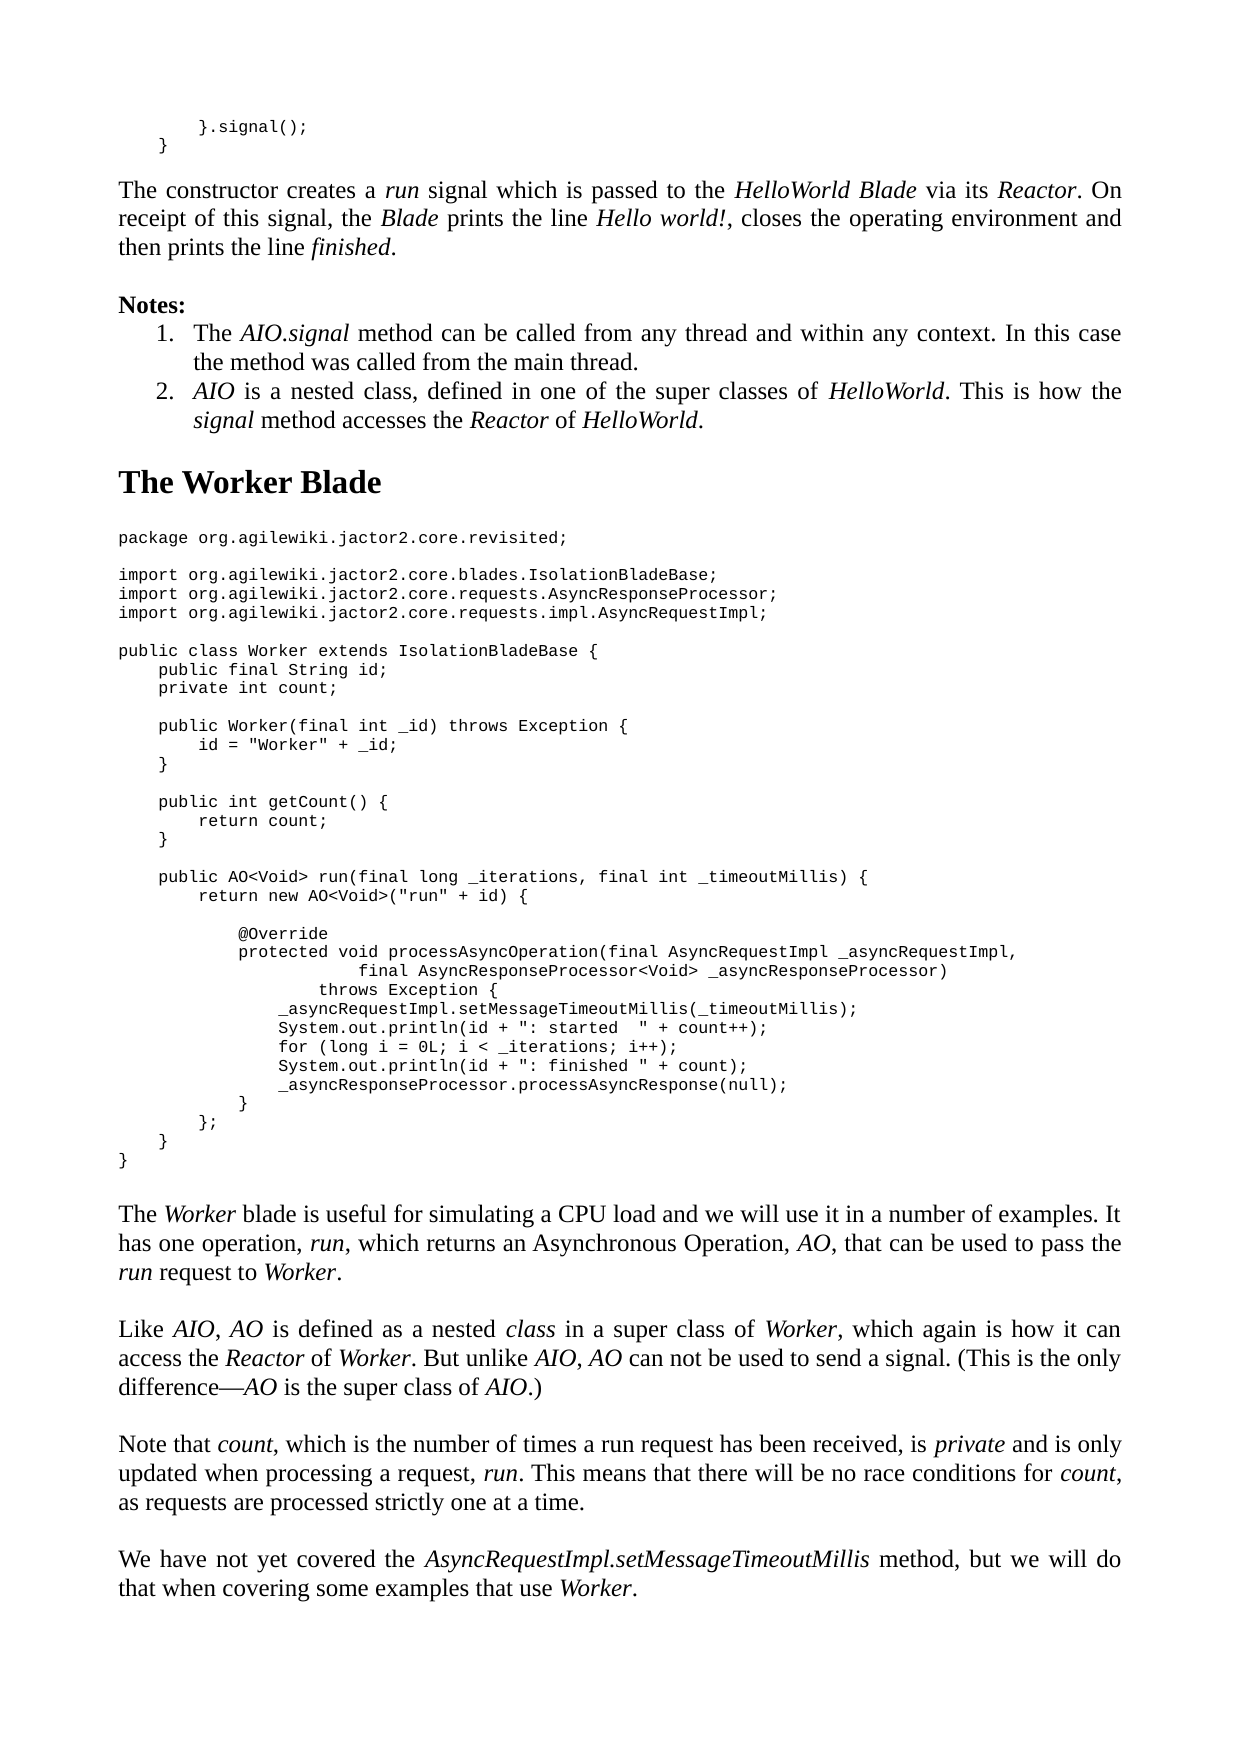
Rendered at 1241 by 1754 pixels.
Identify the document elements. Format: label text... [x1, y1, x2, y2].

text return new AO<Void>("run" + id) { [118, 887, 1122, 906]
text Like AIO, AO is defined as a nested class in a super class of Worker, which again is how it can access the Reactor of Worker. But unlike AIO, AO can not be used to send a signal. (This is the only difference—AO is the super class of AIO.) [118, 1314, 1122, 1400]
text } [118, 137, 1122, 156]
text } [118, 831, 1122, 850]
text The Worker Blade [118, 462, 1122, 501]
text protected void processAsyncOperation(final AsyncRequestImpl _asyncRequestImpl, [118, 944, 1122, 963]
text import org.agilewiki.jactor2.core.blades.IsolationBladeBase; [118, 567, 1122, 586]
text @Override [118, 925, 1122, 944]
text _asyncResponseProcessor.processAsyncResponse(null); [118, 1076, 1122, 1095]
text The Worker blade is useful for simulating a CPU load and we will use it in a number of examples. It has one operation, run, which returns an Asynchronous Operation, AO, that can be used to pass the run request to Worker. [118, 1199, 1122, 1285]
text Notes: [118, 290, 1122, 318]
text public class Worker extends IsolationBladeBase { [118, 642, 1122, 661]
text public int getCount() { [118, 793, 1122, 812]
text System.out.println(id + ": finished " + count); [118, 1057, 1122, 1076]
text import org.agilewiki.jactor2.core.requests.AsyncResponseProcessor; [118, 586, 1122, 605]
text } [118, 756, 1122, 774]
list AIO is a nested class, defined in one of the super classes of HelloWorld. This is how the signal method accesses the Reactor of HelloWorld. [156, 376, 1122, 433]
text } [118, 1151, 1122, 1170]
text public final String id; [118, 661, 1122, 680]
text System.out.println(id + ": started " + count++); [118, 1019, 1122, 1038]
text The constructor creates a run signal which is passed to the HelloWorld Blade via its Reactor. On receipt of this signal, the Blade prints the line Hello world!, closes the operating environment and then prints the line finished. [118, 175, 1122, 261]
text return count; [118, 812, 1122, 831]
text import org.agilewiki.jactor2.core.requests.impl.AsyncRequestImpl; [118, 605, 1122, 623]
text final AsyncResponseProcessor<Void> _asyncResponseProcessor) [118, 963, 1122, 982]
text package org.agilewiki.jactor2.core.revisited; [118, 529, 1122, 548]
text }.signal(); [118, 118, 1122, 137]
text } [118, 1095, 1122, 1114]
text private int count; [118, 680, 1122, 699]
text We have not yet covered the AsyncRequestImpl.setMessageTimeoutMillis method, but we will do that when covering some examples that use Worker. [118, 1544, 1122, 1602]
text for (long i = 0L; i < _iterations; i++); [118, 1038, 1122, 1057]
list The AIO.signal method can be called from any thread and within any context. In this case the method was called from the main thread. [156, 318, 1122, 376]
text throws Exception { [118, 982, 1122, 1001]
text public Worker(final int _id) throws Exception { [118, 718, 1122, 737]
text public AO<Void> run(final long _iterations, final int _timeoutMillis) { [118, 869, 1122, 887]
text }; [118, 1114, 1122, 1133]
text } [118, 1133, 1122, 1151]
text id = "Worker" + _id; [118, 737, 1122, 756]
text _asyncRequestImpl.setMessageTimeoutMillis(_timeoutMillis); [118, 1001, 1122, 1019]
text Note that count, which is the number of times a run request has been received, is private and is only updated when processing a request, run. This means that there will be no race conditions for count, as requests are processed strictly one at a time. [118, 1429, 1122, 1515]
